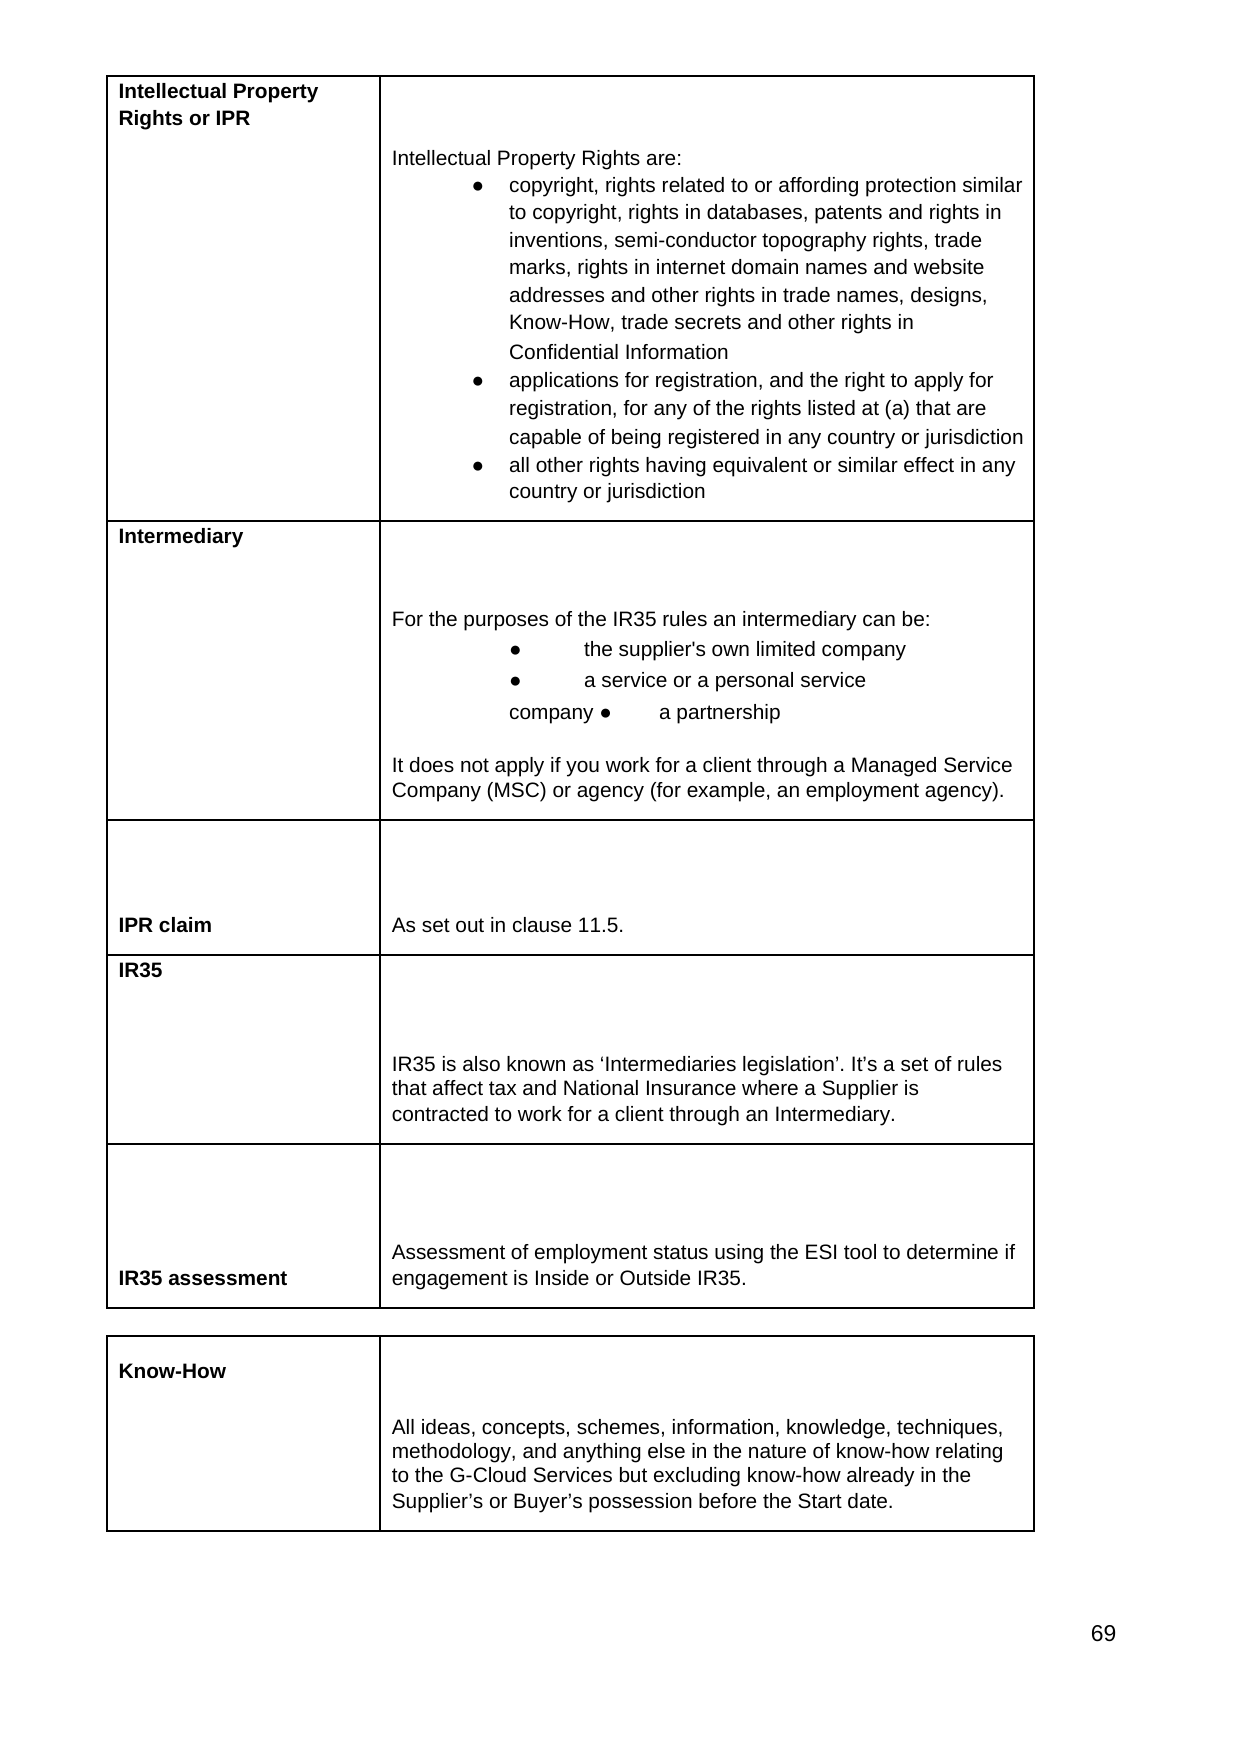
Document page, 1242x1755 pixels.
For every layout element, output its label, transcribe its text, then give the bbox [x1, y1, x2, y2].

table_header All ideas, concepts, schemes, information, knowledge, techniques, methodology, and anything else in the nature of know-how relating to the G-Cloud Services but excluding know-how already in the Supplier’s or Buyer’s possession before the Start date. [381, 1337, 1033, 1529]
table_cell IPR claim [108, 821, 379, 954]
table_cell IR35 is also known as ‘Intermediaries legislation’. It’s a set of rules that affect tax and National Insurance where a Supplier is contracted to work for a client through an Intermediary. [381, 956, 1033, 1143]
table_cell Intellectual Property Rights or IPR [108, 77, 379, 520]
table_header Know-How [108, 1337, 379, 1529]
table_cell Intellectual Property Rights are: copyright, rights related to or affording protection similar to copyright, rights in databases, patents and rights in inventions, semi-conductor topography rights, trade marks, rights in internet domain names and website addresses and other rights in trade names, designs, Know-How, trade secrets and other rights in Confidential Information applications for registration, and the right to apply for registration, for any of the rights listed at (a) that are capable of being registered in any country or jurisdiction all other rights having equivalent or similar effect in any country or jurisdiction [381, 77, 1033, 520]
table_cell As set out in clause 11.5. [381, 821, 1033, 954]
table_cell IR35 assessment [108, 1145, 379, 1307]
table_cell Intermediary [108, 522, 379, 819]
table_cell For the purposes of the IR35 rules an intermediary can be: the supplier's own limited company a service or a personal service company ● a partnership It does not apply if you work for a client through a Managed Service Company (MSC) or agency (for example, an employment agency). [381, 522, 1033, 819]
table_cell Assessment of employment status using the ESI tool to determine if engagement is Inside or Outside IR35. [381, 1145, 1033, 1307]
table_cell IR35 [108, 956, 379, 1143]
